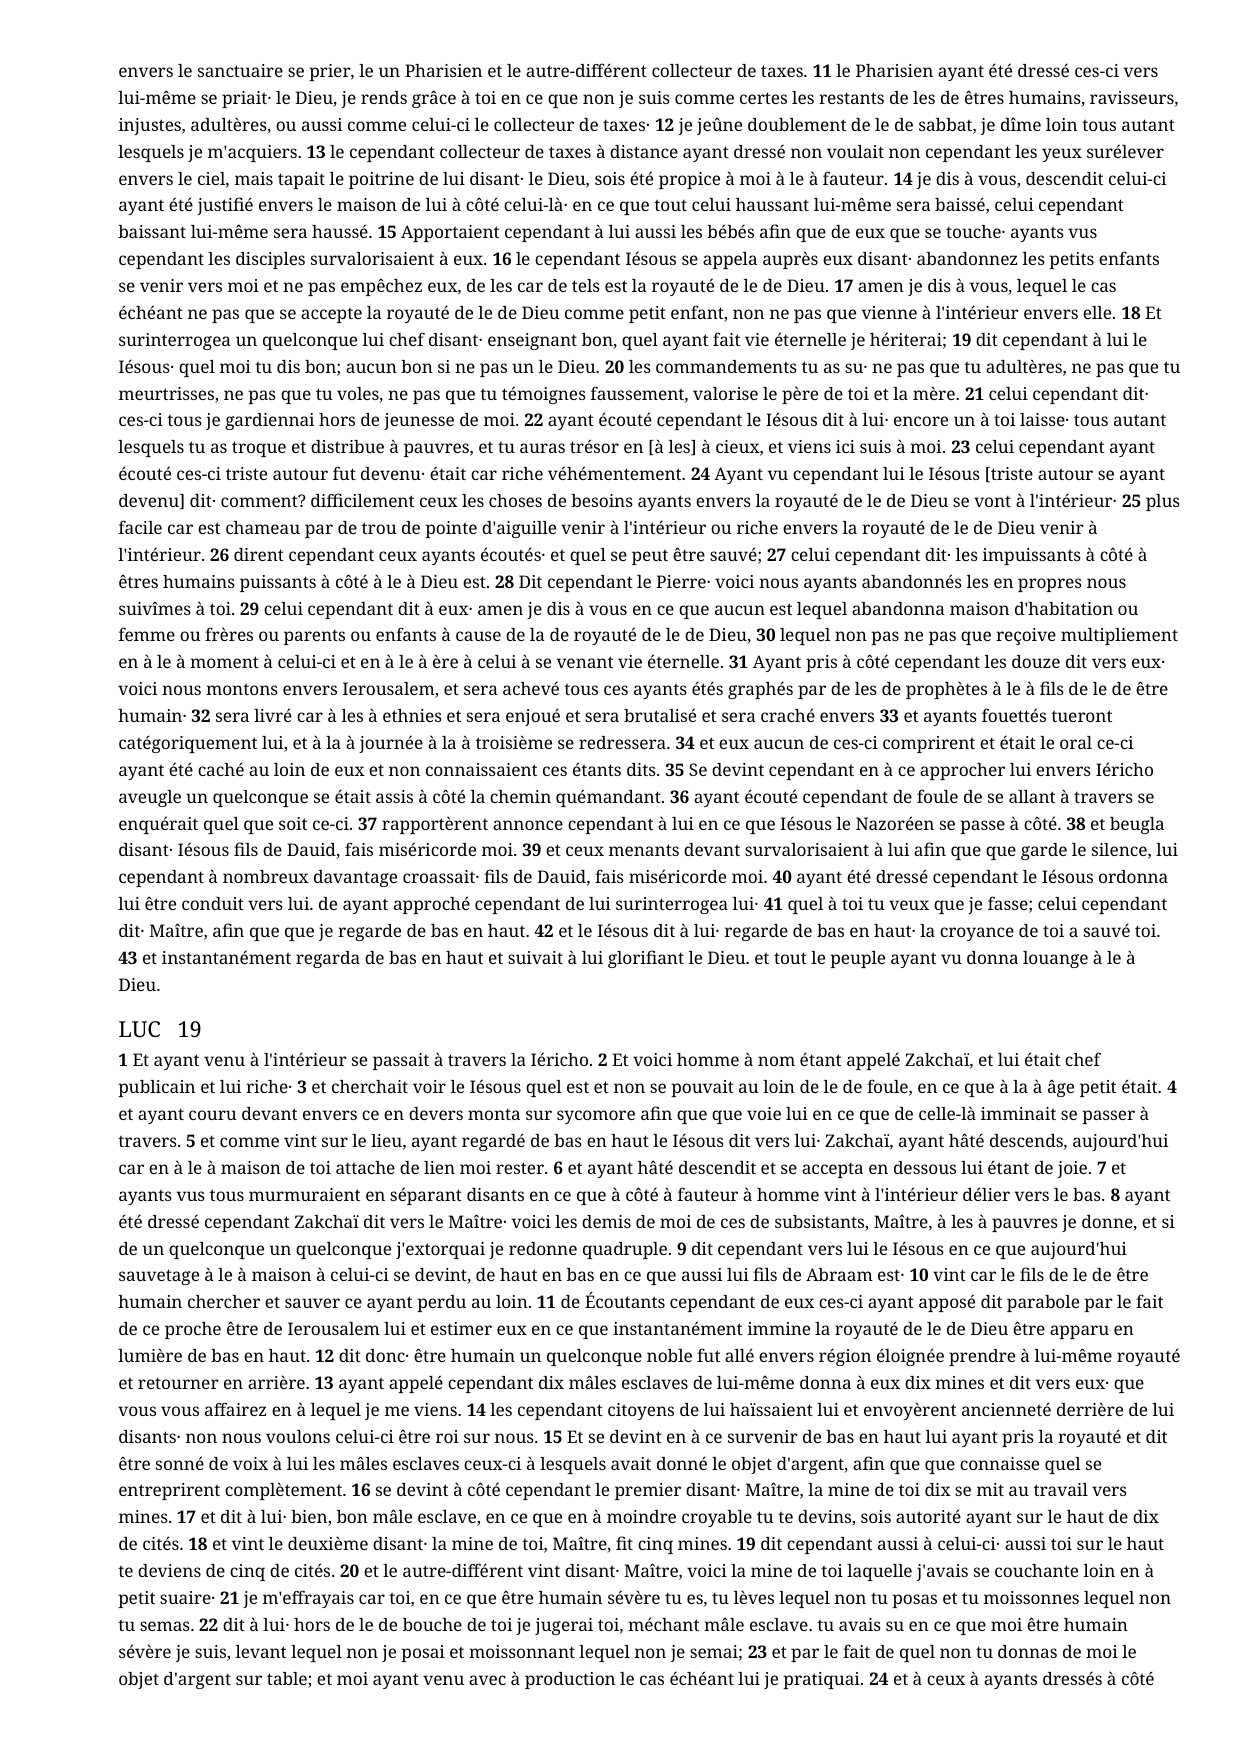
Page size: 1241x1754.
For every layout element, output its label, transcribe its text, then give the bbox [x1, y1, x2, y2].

text LUC 19 [118, 1014, 1181, 1044]
text envers le sanctuaire se prier, le un Pharisien et le autre-différent collecteur de taxes. 11 le Pharisien ayant été dressé ces-ci vers lui-même se priait· le Dieu, je rends grâce à toi en ce que non je suis comme certes les restants de les de êtres humains, ravisseurs, injustes, adultères, ou aussi comme celui-ci le collecteur de taxes· 12 je jeûne doublement de le de sabbat, je dîme loin tous autant lesquels je m'acquiers. 13 le cependant collecteur de taxes à distance ayant dressé non voulait non cependant les yeux surélever envers le ciel, mais tapait le poitrine de lui disant· le Dieu, sois été propice à moi à le à fauteur. 14 je dis à vous, descendit celui-ci ayant été justifié envers le maison de lui à côté celui-là· en ce que tout celui haussant lui-même sera baissé, celui cependant baissant lui-même sera haussé. 15 Apportaient cependant à lui aussi les bébés afin que de eux que se touche· ayants vus cependant les disciples survalorisaient à eux. 16 le cependant Iésous se appela auprès eux disant· abandonnez les petits enfants se venir vers moi et ne pas empêchez eux, de les car de tels est la royauté de le de Dieu. 17 amen je dis à vous, lequel le cas échéant ne pas que se accepte la royauté de le de Dieu comme petit enfant, non ne pas que vienne à l'intérieur envers elle. 18 Et surinterrogea un quelconque lui chef disant· enseignant bon, quel ayant fait vie éternelle je hériterai; 19 dit cependant à lui le Iésous· quel moi tu dis bon; aucun bon si ne pas un le Dieu. 20 les commandements tu as su· ne pas que tu adultères, ne pas que tu meurtrisses, ne pas que tu voles, ne pas que tu témoignes faussement, valorise le père de toi et la mère. 21 celui cependant dit· ces-ci tous je gardiennai hors de jeunesse de moi. 22 ayant écouté cependant le Iésous dit à lui· encore un à toi laisse· tous autant lesquels tu as troque et distribue à pauvres, et tu auras trésor en [à les] à cieux, et viens ici suis à moi. 23 celui cependant ayant écouté ces-ci triste autour fut devenu· était car riche véhémentement. 24 Ayant vu cependant lui le Iésous [triste autour se ayant devenu] dit· comment? difficilement ceux les choses de besoins ayants envers la royauté de le de Dieu se vont à l'intérieur· 25 plus facile car est chameau par de trou de pointe d'aiguille venir à l'intérieur ou riche envers la royauté de le de Dieu venir à l'intérieur. 26 dirent cependant ceux ayants écoutés· et quel se peut être sauvé; 27 celui cependant dit· les impuissants à côté à êtres humains puissants à côté à le à Dieu est. 28 Dit cependant le Pierre· voici nous ayants abandonnés les en propres nous suivîmes à toi. 29 celui cependant dit à eux· amen je dis à vous en ce que aucun est lequel abandonna maison d'habitation ou femme ou frères ou parents ou enfants à cause de la de royauté de le de Dieu, 30 lequel non pas ne pas que reçoive multipliement en à le à moment à celui-ci et en à le à ère à celui à se venant vie éternelle. 31 Ayant pris à côté cependant les douze dit vers eux· voici nous montons envers Ierousalem, et sera achevé tous ces ayants étés graphés par de les de prophètes à le à fils de le de être humain· 32 sera livré car à les à ethnies et sera enjoué et sera brutalisé et sera craché envers 33 et ayants fouettés tueront catégoriquement lui, et à la à journée à la à troisième se redressera. 34 et eux aucun de ces-ci comprirent et était le oral ce-ci ayant été caché au loin de eux et non connaissaient ces étants dits. 35 Se devint cependant en à ce approcher lui envers Iéricho aveugle un quelconque se était assis à côté la chemin quémandant. 36 ayant écouté cependant de foule de se allant à travers se enquérait quel que soit ce-ci. 37 rapportèrent annonce cependant à lui en ce que Iésous le Nazoréen se passe à côté. 38 et beugla disant· Iésous fils de Dauid, fais miséricorde moi. 39 et ceux menants devant survalorisaient à lui afin que que garde le silence, lui cependant à nombreux davantage croassait· fils de Dauid, fais miséricorde moi. 40 ayant été dressé cependant le Iésous ordonna lui être conduit vers lui. de ayant approché cependant de lui surinterrogea lui· 41 quel à toi tu veux que je fasse; celui cependant dit· Maître, afin que que je regarde de bas en haut. 42 et le Iésous dit à lui· regarde de bas en haut· la croyance de toi a sauvé toi. 43 et instantanément regarda de bas en haut et suivait à lui glorifiant le Dieu. et tout le peuple ayant vu donna louange à le à Dieu. [118, 59, 1181, 996]
text 1 Et ayant venu à l'intérieur se passait à travers la Iéricho. 2 Et voici homme à nom étant appelé Zakchaï, et lui était chef publicain et lui riche· 3 et cherchait voir le Iésous quel est et non se pouvait au loin de le de foule, en ce que à la à âge petit était. 4 et ayant couru devant envers ce en devers monta sur sycomore afin que que voie lui en ce que de celle-là imminait se passer à travers. 5 et comme vint sur le lieu, ayant regardé de bas en haut le Iésous dit vers lui· Zakchaï, ayant hâté descends, aujourd'hui car en à le à maison de toi attache de lien moi rester. 6 et ayant hâté descendit et se accepta en dessous lui étant de joie. 7 et ayants vus tous murmuraient en séparant disants en ce que à côté à fauteur à homme vint à l'intérieur délier vers le bas. 8 ayant été dressé cependant Zakchaï dit vers le Maître· voici les demis de moi de ces de subsistants, Maître, à les à pauvres je donne, et si de un quelconque un quelconque j'extorquai je redonne quadruple. 9 dit cependant vers lui le Iésous en ce que aujourd'hui sauvetage à le à maison à celui-ci se devint, de haut en bas en ce que aussi lui fils de Abraam est· 10 vint car le fils de le de être humain chercher et sauver ce ayant perdu au loin. 11 de Écoutants cependant de eux ces-ci ayant apposé dit parabole par le fait de ce proche être de Ierousalem lui et estimer eux en ce que instantanément immine la royauté de le de Dieu être apparu en lumière de bas en haut. 12 dit donc· être humain un quelconque noble fut allé envers région éloignée prendre à lui-même royauté et retourner en arrière. 13 ayant appelé cependant dix mâles esclaves de lui-même donna à eux dix mines et dit vers eux· que vous vous affairez en à lequel je me viens. 14 les cependant citoyens de lui haïssaient lui et envoyèrent ancienneté derrière de lui disants· non nous voulons celui-ci être roi sur nous. 15 Et se devint en à ce survenir de bas en haut lui ayant pris la royauté et dit être sonné de voix à lui les mâles esclaves ceux-ci à lesquels avait donné le objet d'argent, afin que que connaisse quel se entreprirent complètement. 16 se devint à côté cependant le premier disant· Maître, la mine de toi dix se mit au travail vers mines. 17 et dit à lui· bien, bon mâle esclave, en ce que en à moindre croyable tu te devins, sois autorité ayant sur le haut de dix de cités. 18 et vint le deuxième disant· la mine de toi, Maître, fit cinq mines. 19 dit cependant aussi à celui-ci· aussi toi sur le haut te deviens de cinq de cités. 20 et le autre-différent vint disant· Maître, voici la mine de toi laquelle j'avais se couchante loin en à petit suaire· 21 je m'effrayais car toi, en ce que être humain sévère tu es, tu lèves lequel non tu posas et tu moissonnes lequel non tu semas. 22 dit à lui· hors de le de bouche de toi je jugerai toi, méchant mâle esclave. tu avais su en ce que moi être humain sévère je suis, levant lequel non je posai et moissonnant lequel non je semai; 23 et par le fait de quel non tu donnas de moi le objet d'argent sur table; et moi ayant venu avec à production le cas échéant lui je pratiquai. 24 et à ceux à ayants dressés à côté [118, 1048, 1181, 1690]
